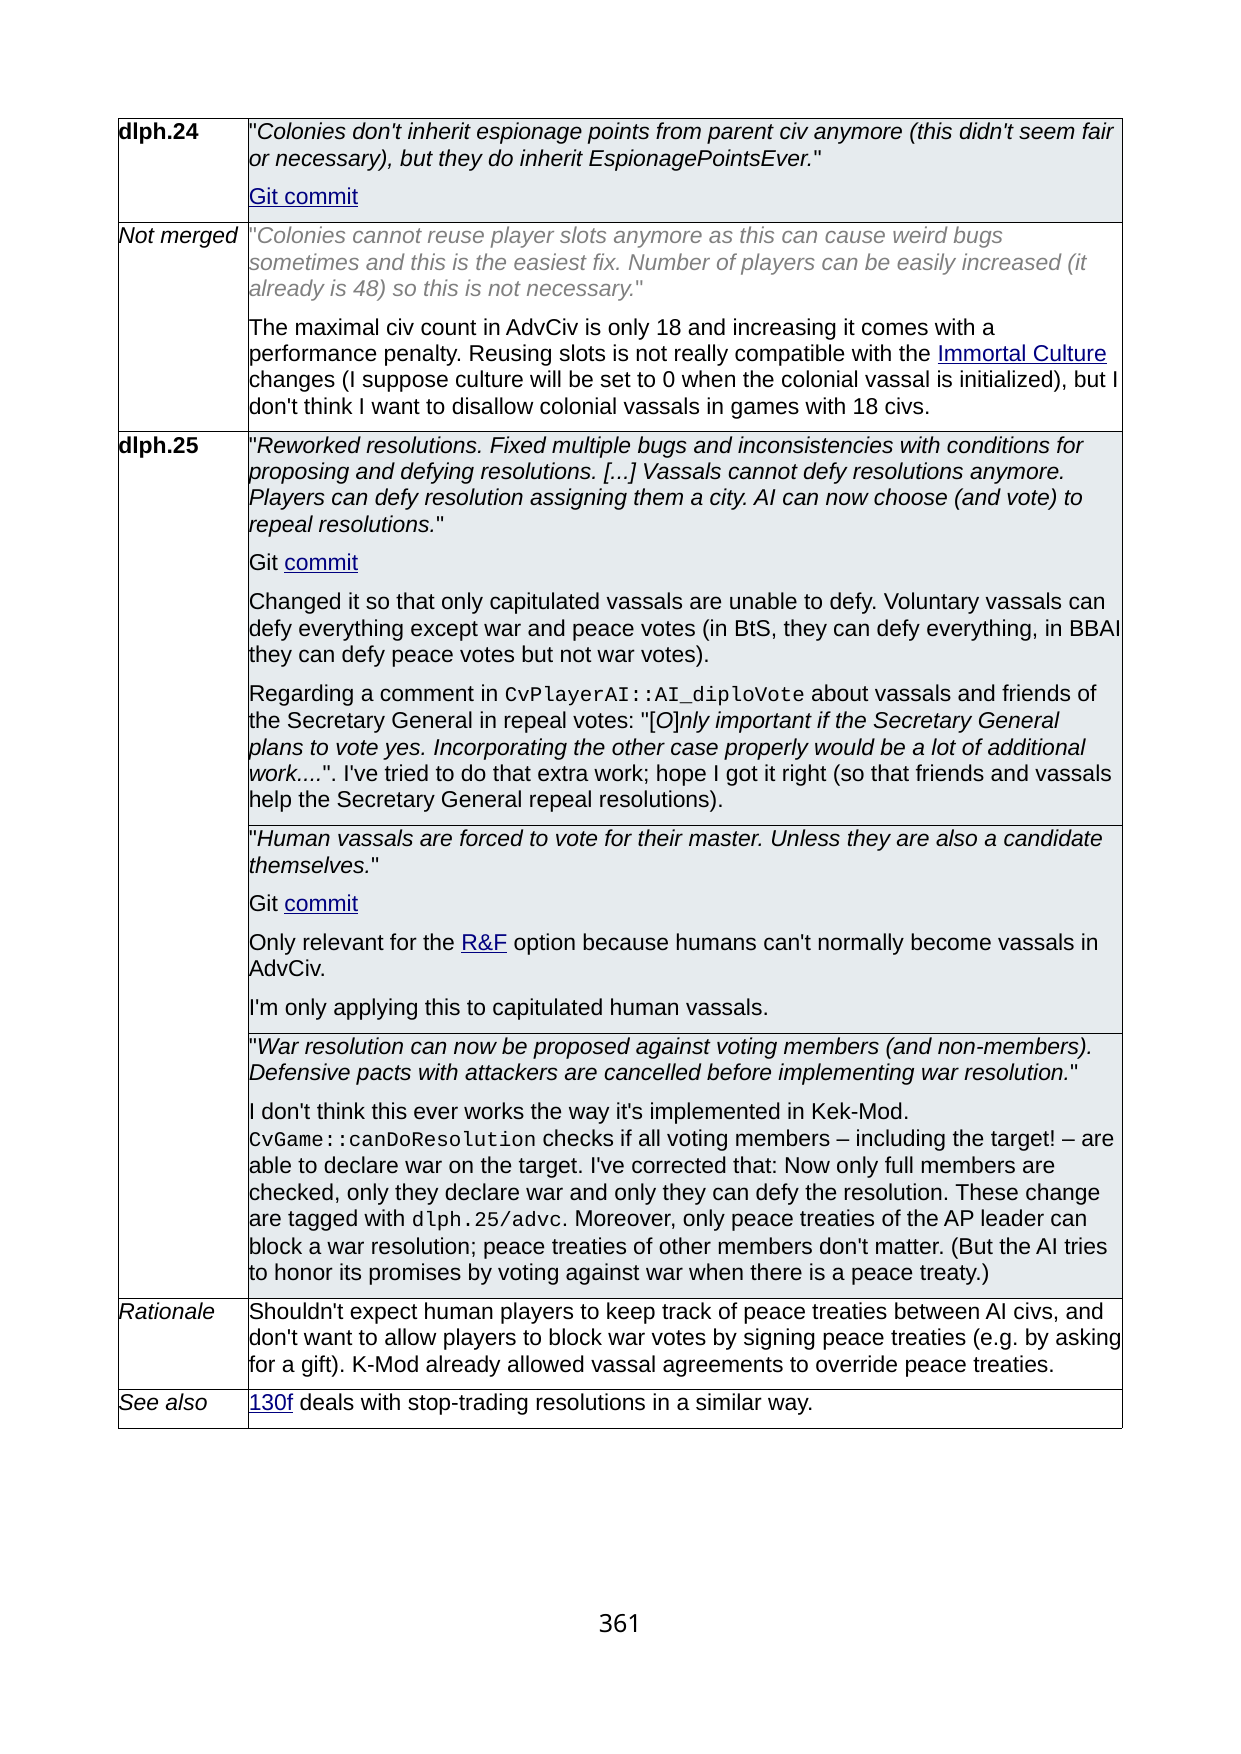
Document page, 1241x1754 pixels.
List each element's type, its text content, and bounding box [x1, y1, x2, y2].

table_cell See also [119, 1390, 248, 1428]
table_cell Shouldn't expect human players to keep track of peace treaties between AI civs, and don't want to allow players to block war votes by signing peace treaties (e.g. by asking for a gift). K-Mod already allowed vassal agreements to override peace treaties. [249, 1299, 1122, 1389]
table_cell Rationale [119, 1299, 248, 1389]
table_cell Not merged [119, 223, 248, 431]
table_cell "Human vassals are forced to vote for their master. Unless they are also a candidate themselves." Git commit Only relevant for the R&F option because humans can't normally become vassals in AdvCiv. I'm only applying this to capitulated human vassals. [249, 826, 1122, 1033]
table_cell "Colonies don't inherit espionage points from parent civ anymore (this didn't seem fair or necessary), but they do inherit EspionagePointsEver." Git commit [249, 119, 1122, 222]
table_cell 130f deals with stop-trading resolutions in a similar way. [249, 1390, 1122, 1428]
table_cell "Colonies cannot reuse player slots anymore as this can cause weird bugs sometimes and this is the easiest fix. Number of players can be easily increased (it already is 48) so this is not necessary." The maximal civ count in AdvCiv is only 18 and increasing it comes with a performance penalty. Reusing slots is not really compatible with the Immortal Culture changes (I suppose culture will be set to 0 when the colonial vassal is initialized), but I don't think I want to disallow colonial vassals in games with 18 civs. [249, 223, 1122, 431]
table_cell dlph.25 [119, 432, 248, 1298]
table_cell "Reworked resolutions. Fixed multiple bugs and inconsistencies with conditions for proposing and defying resolutions. [...] Vassals cannot defy resolutions anymore. Players can defy resolution assigning them a city. AI can now choose (and vote) to repeal resolutions." Git commit Changed it so that only capitulated vassals are unable to defy. Voluntary vassals can defy everything except war and peace votes (in BtS, they can defy everything, in BBAI they can defy peace votes but not war votes). Regarding a comment in CvPlayerAI::AI_diploVote about vassals and friends of the Secretary General in repeal votes: "[O]nly important if the Secretary General plans to vote yes. Incorporating the other case properly would be a lot of additional work....". I've tried to do that extra work; hope I got it right (so that friends and vassals help the Secretary General repeal resolutions). [249, 432, 1122, 825]
table_cell dlph.24 [119, 119, 248, 222]
table_cell "War resolution can now be proposed against voting members (and non-members). Defensive pacts with attackers are cancelled before implementing war resolution." I don't think this ever works the way it's implemented in Kek-Mod. CvGame::canDoResolution checks if all voting members – including the target! – are able to declare war on the target. I've corrected that: Now only full members are checked, only they declare war and only they can defy the resolution. These change are tagged with dlph.25/advc. Moreover, only peace treaties of the AP leader can block a war resolution; peace treaties of other members don't matter. (But the AI tries to honor its promises by voting against war when there is a peace treaty.) [249, 1034, 1122, 1298]
